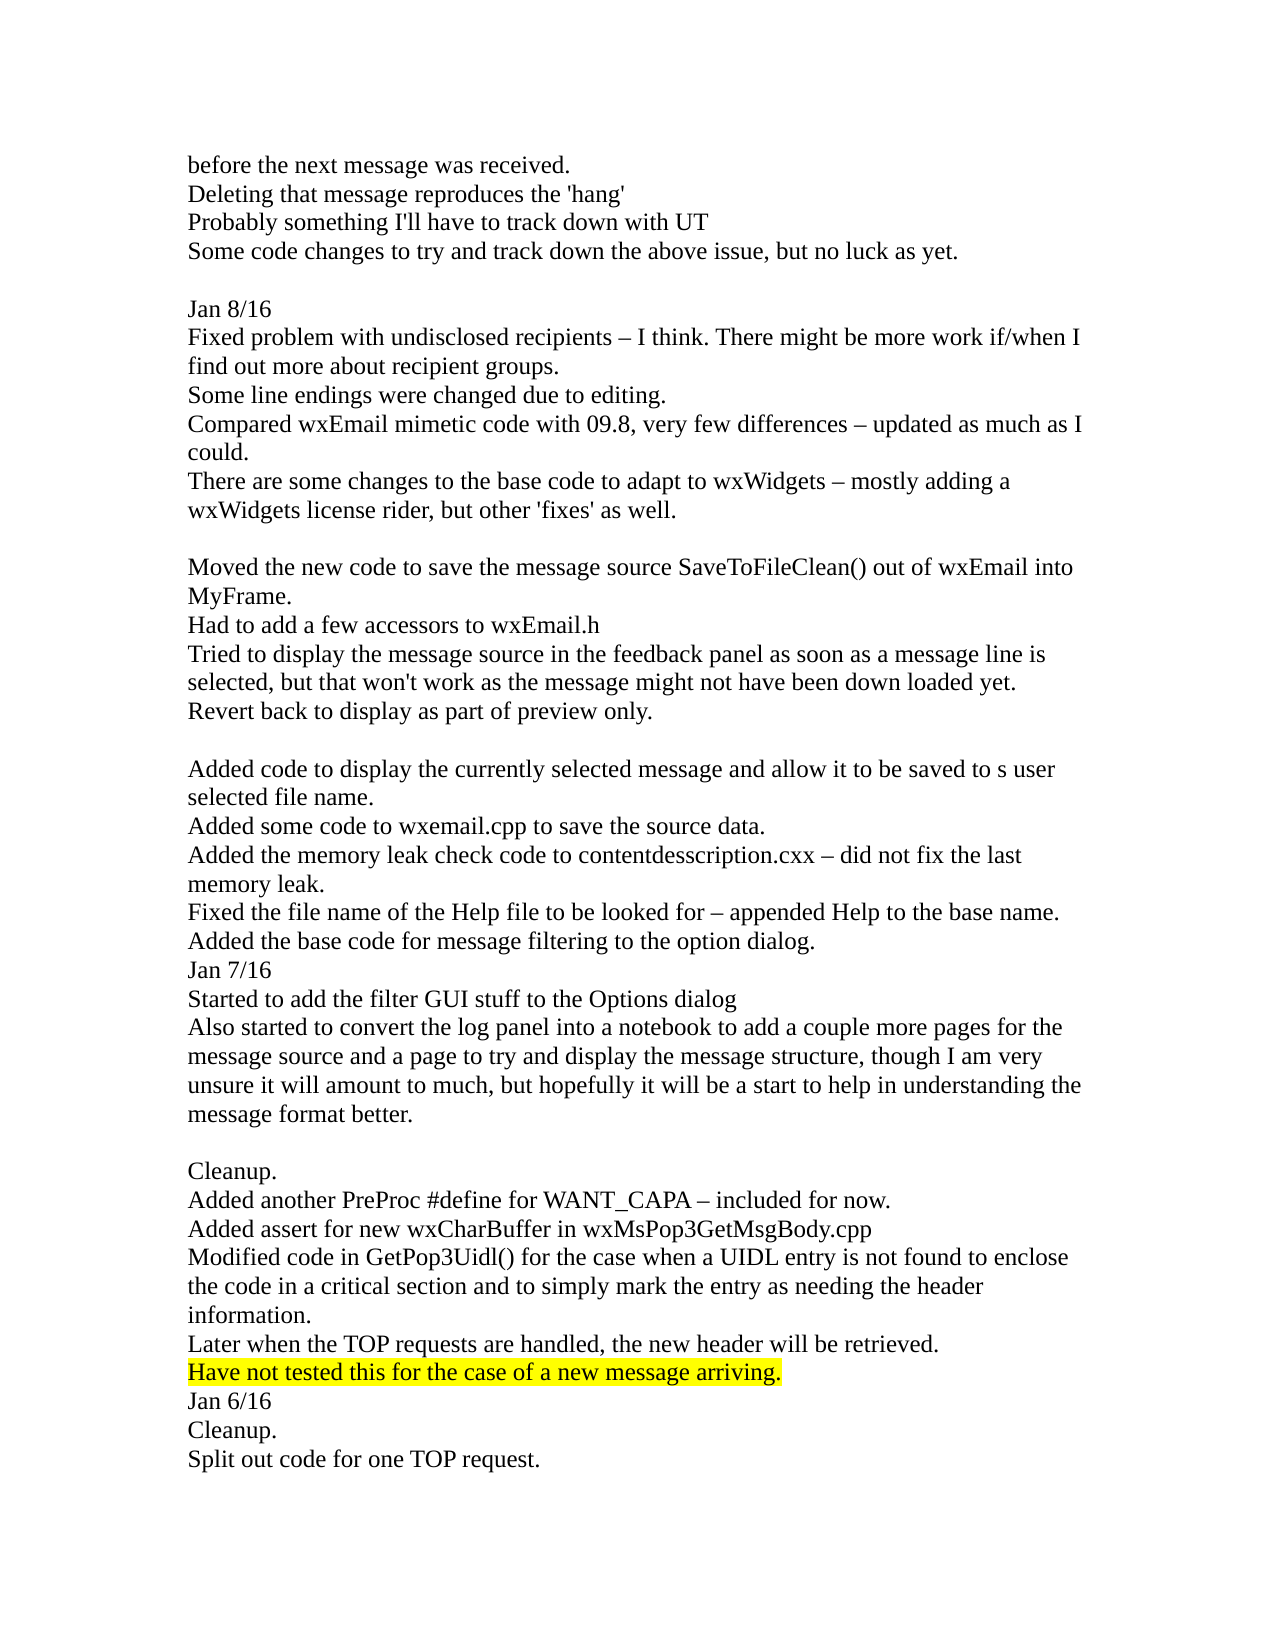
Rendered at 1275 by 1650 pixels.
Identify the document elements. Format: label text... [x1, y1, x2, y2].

text before the next message was received. [187, 150, 1087, 179]
text There are some changes to the base code to adapt to wxWidgets – mostly adding a wxWidgets license rider, but other 'fixes' as well. [187, 466, 1087, 524]
text Some line endings were changed due to editing. [187, 380, 1087, 409]
text Later when the TOP requests are handled, the new header will be retrieved. [187, 1329, 1087, 1357]
text Started to add the filter GUI stuff to the Options dialog [187, 984, 1087, 1012]
text Cleanup. [187, 1156, 1087, 1185]
text Jan 8/16 [187, 294, 1087, 322]
text Also started to convert the log panel into a notebook to add a couple more pages for the message source and a page to try and display the message structure, though I am very unsure it will amount to much, but hopefully it will be a start to help in understanding the message format better. [187, 1012, 1087, 1127]
text Cleanup. [187, 1415, 1087, 1444]
text Deleting that message reproduces the 'hang' [187, 179, 1087, 207]
text Jan 6/16 [187, 1386, 1087, 1415]
text Tried to display the message source in the feedback panel as soon as a message line is selected, but that won't work as the message might not have been down loaded yet. Revert back to display as part of preview only. [187, 639, 1087, 725]
text Modified code in GetPop3Uidl() for the case when a UIDL entry is not found to enclose the code in a critical section and to simply mark the entry as needing the header information. [187, 1242, 1087, 1329]
text Had to add a few accessors to wxEmail.h [187, 610, 1087, 639]
text Probably something I'll have to track down with UT [187, 207, 1087, 236]
text Added the memory leak check code to contentdesscription.cxx – did not fix the last memory leak. [187, 840, 1087, 897]
text Jan 7/16 [187, 955, 1087, 984]
text Split out code for one TOP request. [187, 1444, 1087, 1472]
text Compared wxEmail mimetic code with 09.8, very few differences – updated as much as I could. [187, 409, 1087, 466]
text Added some code to wxemail.cpp to save the source data. [187, 811, 1087, 840]
text Fixed problem with undisclosed recipients – I think. There might be more work if/when I find out more about recipient groups. [187, 322, 1087, 380]
text Added assert for new wxCharBuffer in wxMsPop3GetMsgBody.cpp [187, 1214, 1087, 1242]
text Fixed the file name of the Help file to be looked for – appended Help to the base name. [187, 897, 1087, 926]
text Added code to display the currently selected message and allow it to be saved to s user selected file name. [187, 754, 1087, 811]
text Have not tested this for the case of a new message arriving. [187, 1357, 1087, 1386]
text Added another PreProc #define for WANT_CAPA – included for now. [187, 1185, 1087, 1214]
text Added the base code for message filtering to the option dialog. [187, 926, 1087, 955]
text Some code changes to try and track down the above issue, but no luck as yet. [187, 236, 1087, 265]
text Moved the new code to save the message source SaveToFileClean() out of wxEmail into MyFrame. [187, 552, 1087, 610]
